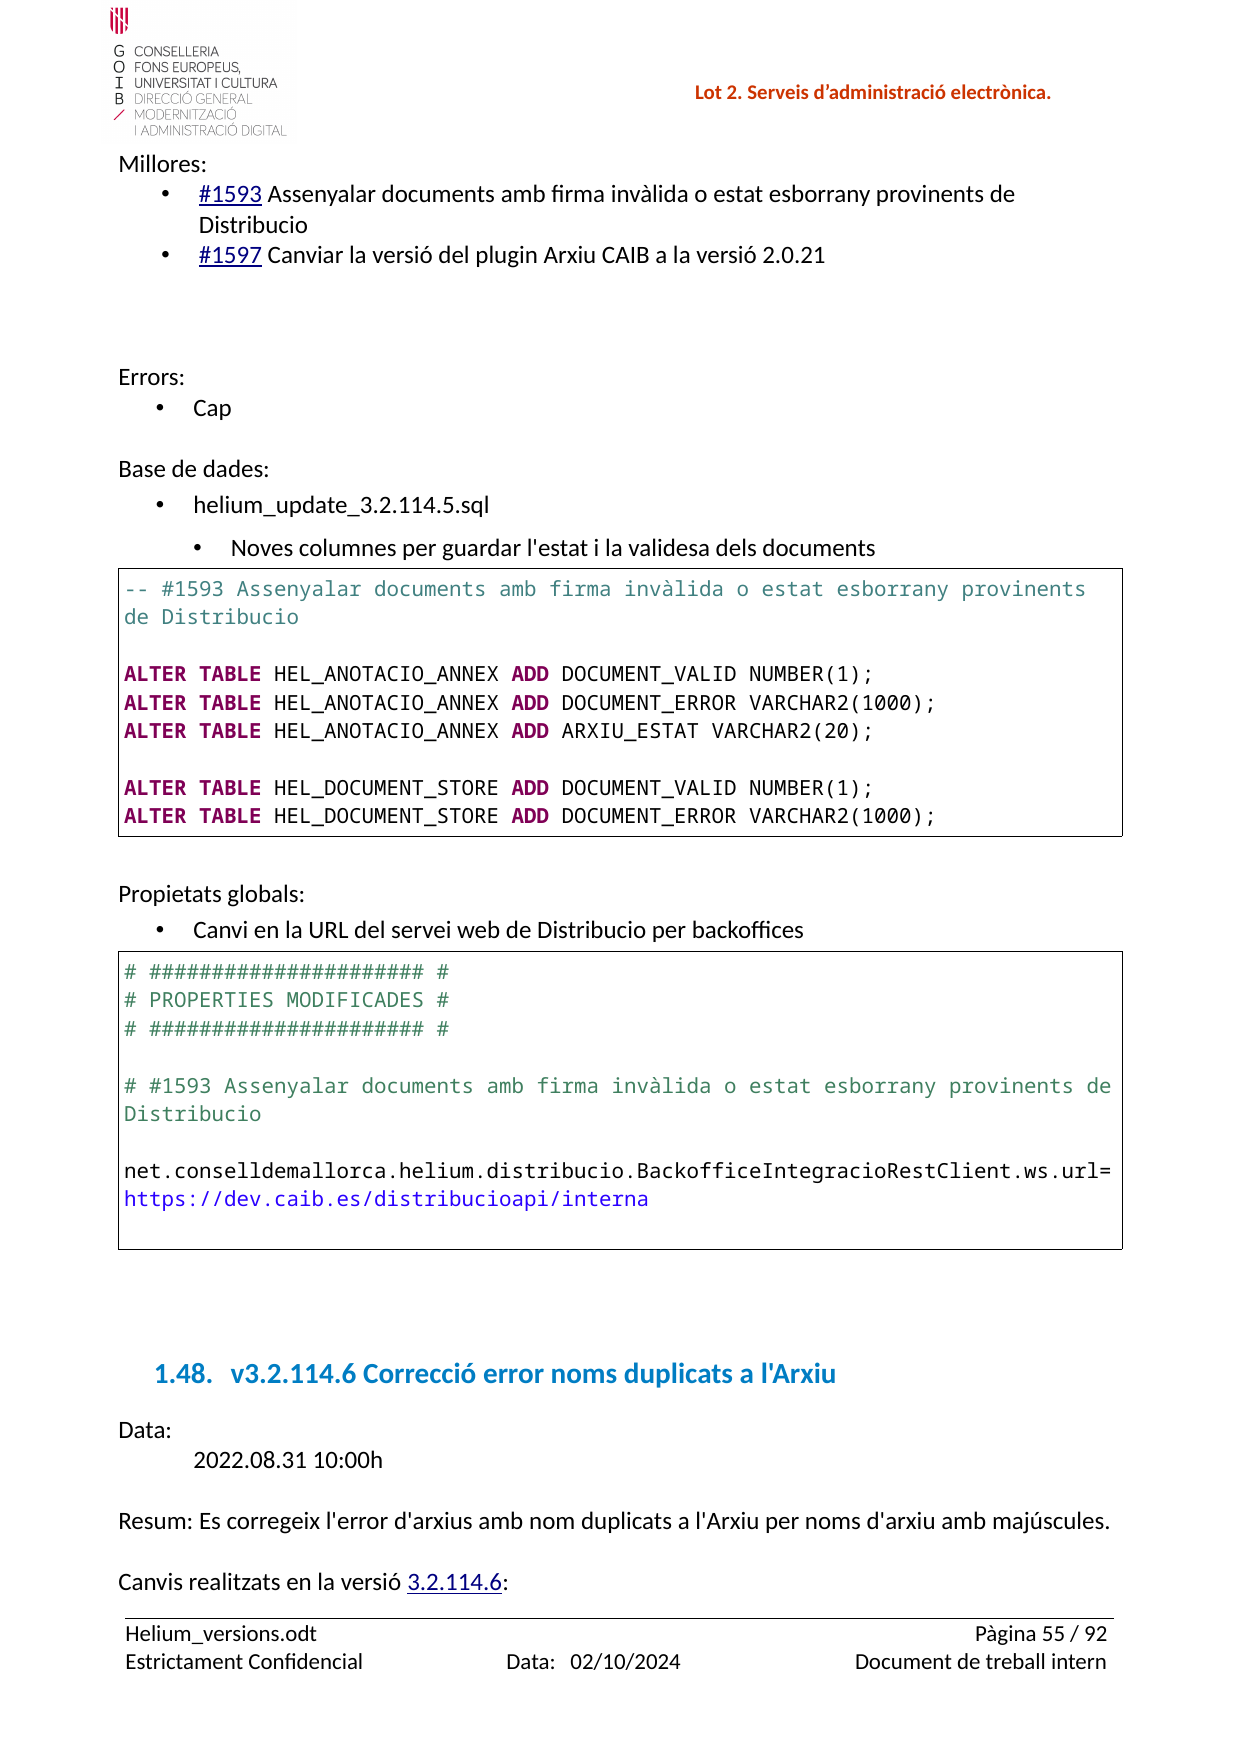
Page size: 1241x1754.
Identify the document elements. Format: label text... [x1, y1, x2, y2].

list helium_update_3.2.114.5.sql [156, 489, 1122, 520]
list Noves columnes per guardar l'estat i la validesa dels documents [193, 532, 1122, 562]
list #1597 Canviar la versió del plugin Arxiu CAIB a la versió 2.0.21 [161, 239, 1122, 270]
text Resum: Es corregeix l'error d'arxius amb nom duplicats a l'Arxiu per noms d'arxiu amb majúscules. [118, 1506, 1122, 1536]
text Data: [118, 1414, 1122, 1444]
table_header # ###################### # # PROPERTIES MODIFICADES # # ###################### # # #1593 Assenyalar documents amb firma invàlida o estat esborrany provinents de Distribucio net.conselldemallorca.helium.distribucio.BackofficeIntegracioRestClient.ws.url=https://dev.caib.es/distribucioapi/interna [119, 952, 1122, 1249]
list Cap [156, 392, 1122, 422]
table_header -- #1593 Assenyalar documents amb firma invàlida o estat esborrany provinents de Distribucio ALTER TABLE HEL_ANOTACIO_ANNEX ADD DOCUMENT_VALID NUMBER(1); ALTER TABLE HEL_ANOTACIO_ANNEX ADD DOCUMENT_ERROR VARCHAR2(1000); ALTER TABLE HEL_ANOTACIO_ANNEX ADD ARXIU_ESTAT VARCHAR2(20); ALTER TABLE HEL_DOCUMENT_STORE ADD DOCUMENT_VALID NUMBER(1); ALTER TABLE HEL_DOCUMENT_STORE ADD DOCUMENT_ERROR VARCHAR2(1000); [119, 569, 1122, 836]
list #1593 Assenyalar documents amb firma invàlida o estat esborrany provinents de Distribucio [161, 178, 1122, 239]
text Millores: [118, 148, 1122, 178]
text 2022.08.31 10:00h [118, 1444, 1122, 1475]
text Errors: [118, 361, 1122, 392]
text Propietats globals: [118, 878, 1122, 909]
picture [100, 0, 297, 144]
text Canvis realitzats en la versió 3.2.114.6: [118, 1567, 1122, 1597]
list Canvi en la URL del servei web de Distribucio per backoffices [156, 915, 1122, 945]
subtitle v3.2.114.6 Correcció error noms duplicats a l'Arxiu [153, 1355, 1122, 1390]
text Base de dades: [118, 453, 1122, 483]
